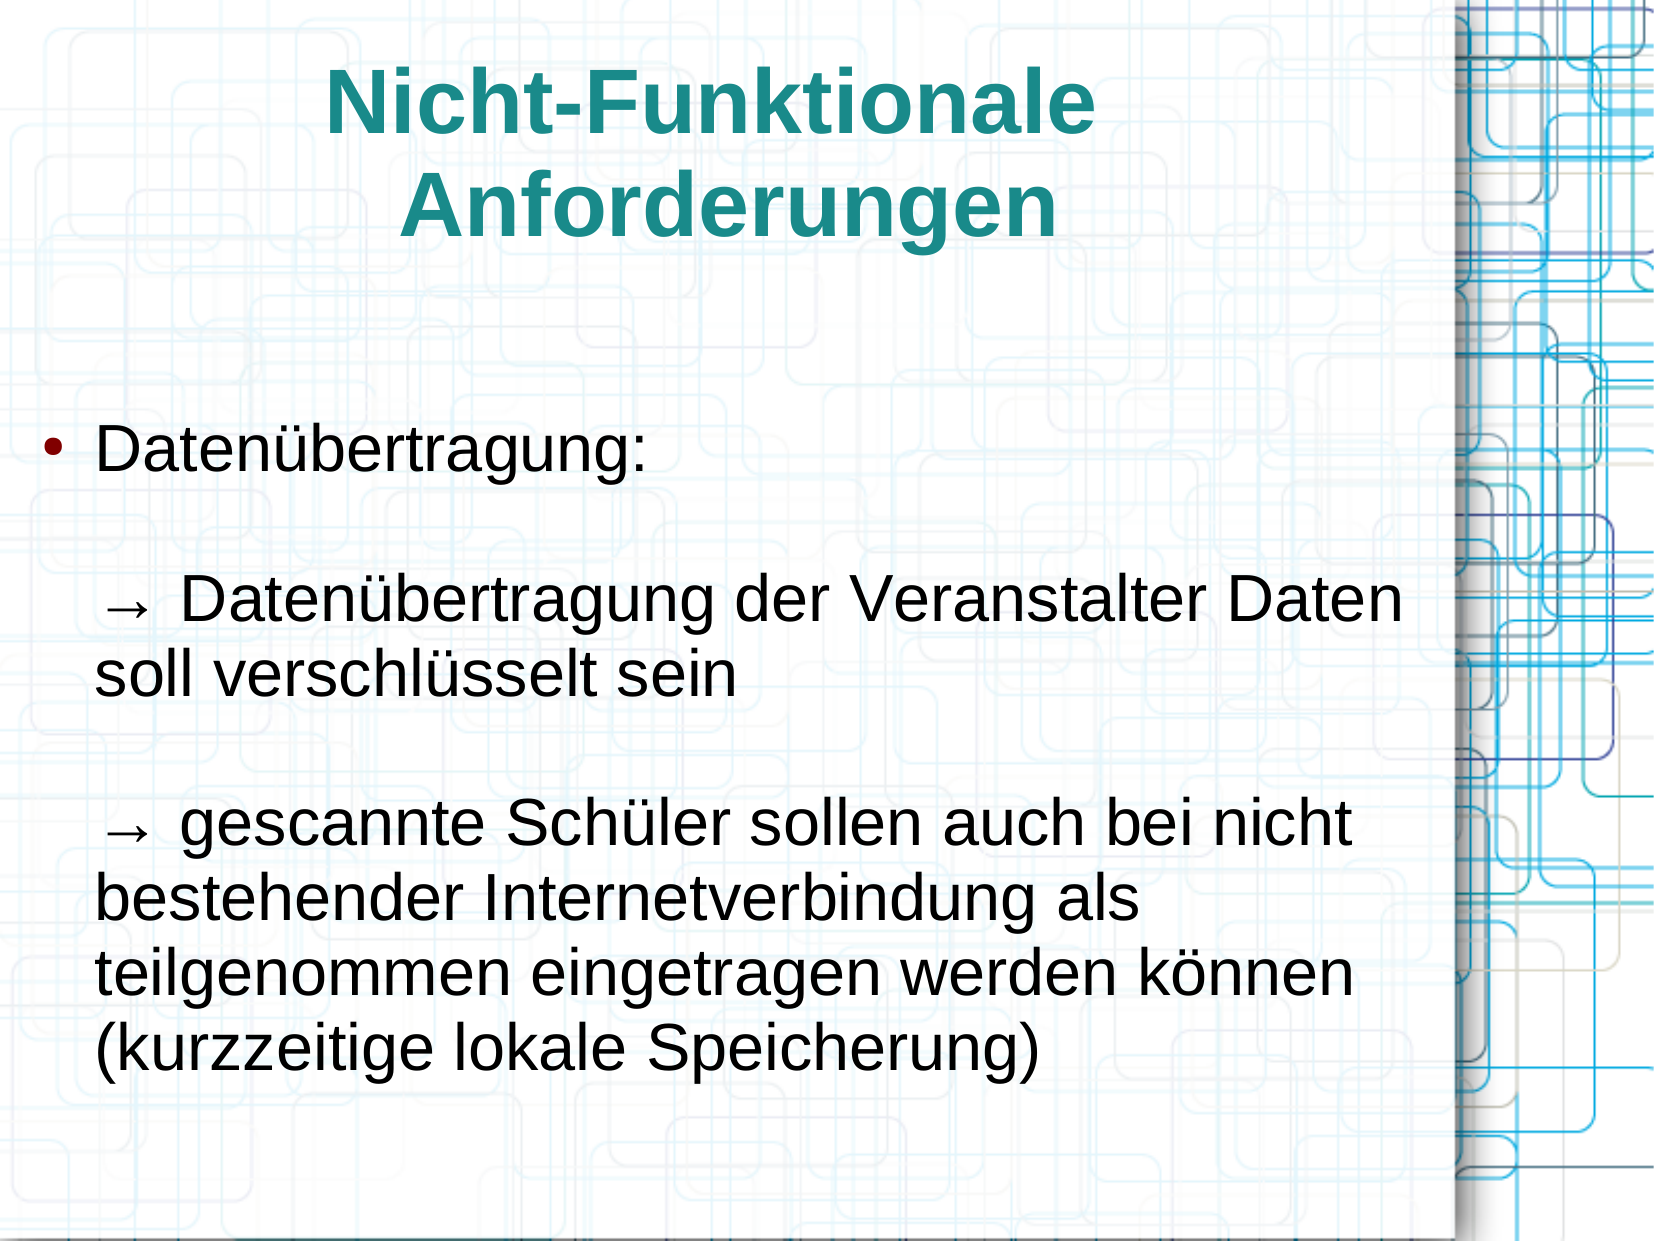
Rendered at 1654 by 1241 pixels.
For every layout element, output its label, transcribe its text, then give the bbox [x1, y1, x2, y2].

picture [0, 0, 1654, 1241]
list Datenübertragung: → Datenübertragung der Veranstalter Daten soll verschlüsselt sein → gescannte Schüler sollen auch bei nicht bestehender Internetverbindung als teilgenommen eingetragen werden können (kurzzeitige lokale Speicherung) [23, 307, 1450, 1217]
title Nicht-Funktionale Anforderungen [0, 23, 1424, 284]
